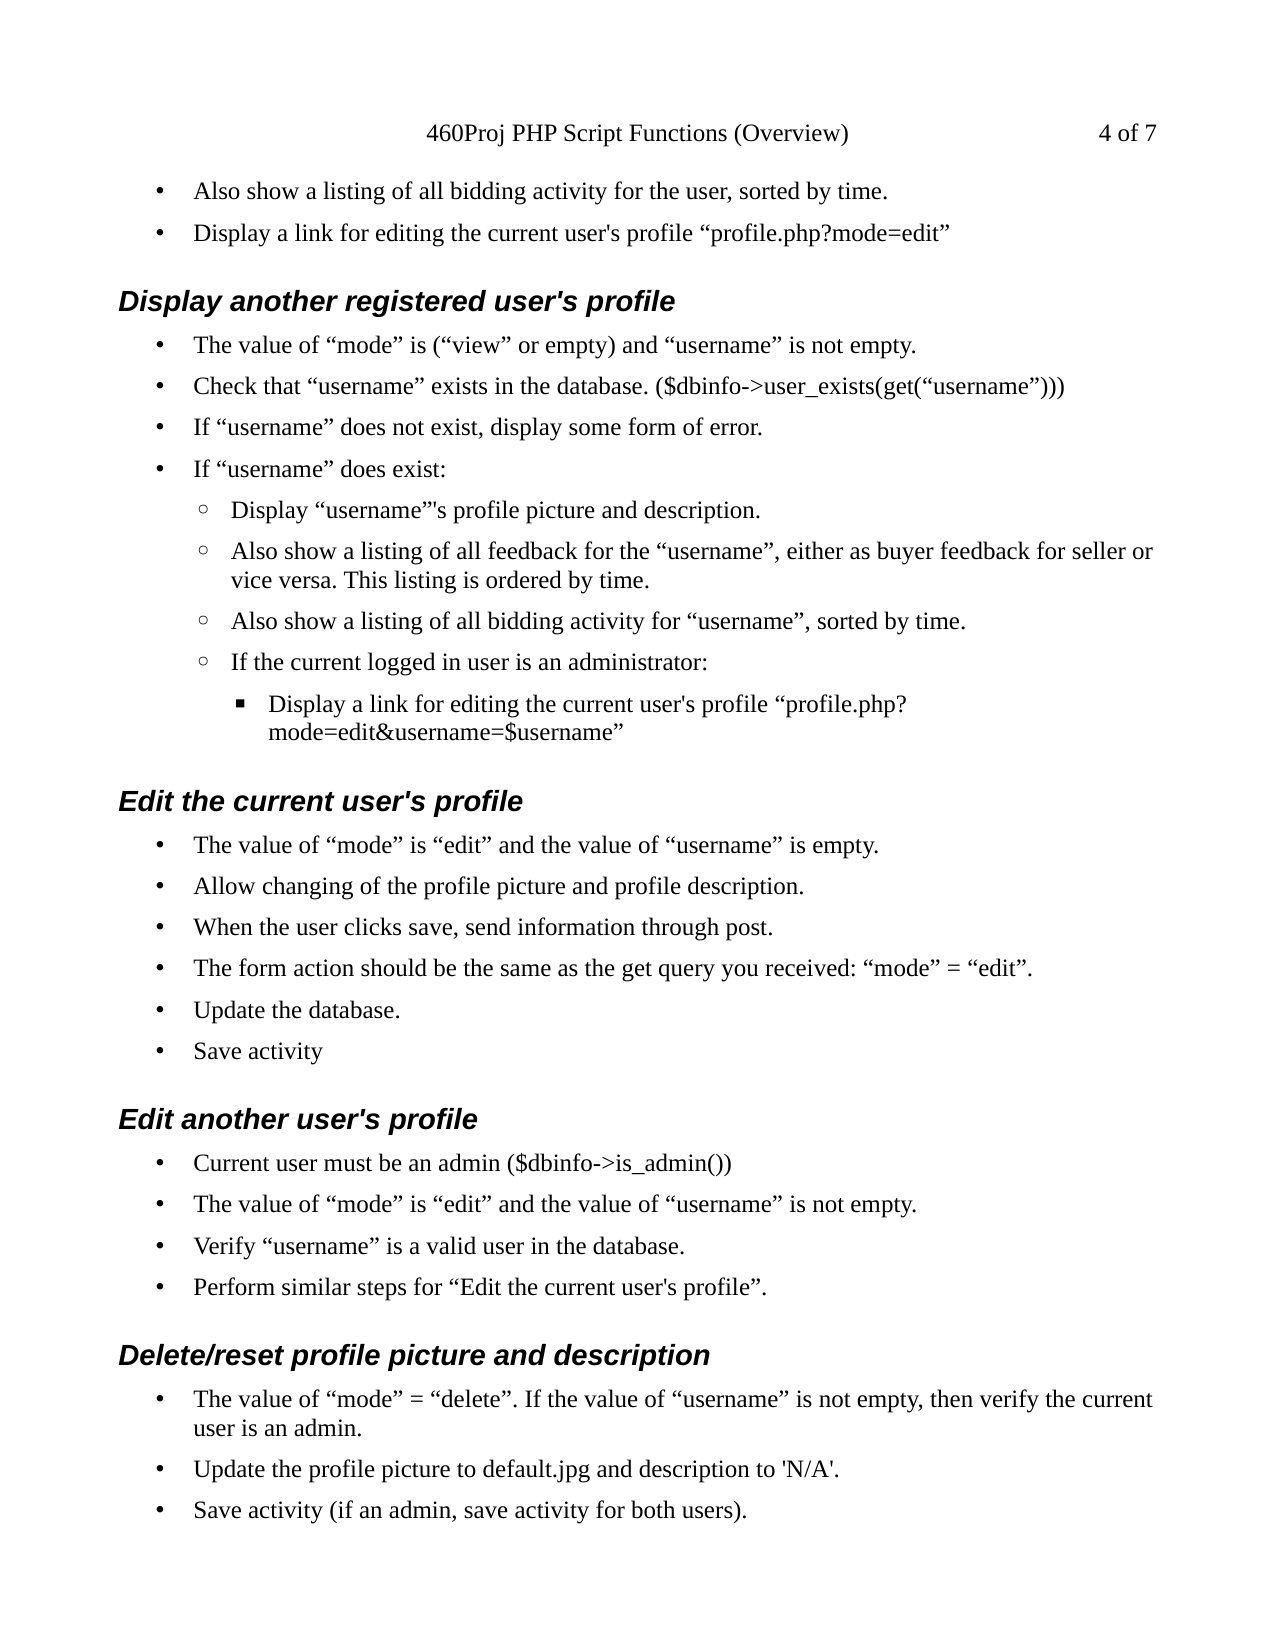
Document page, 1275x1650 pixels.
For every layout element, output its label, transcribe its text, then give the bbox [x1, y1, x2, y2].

list If the current logged in user is an administrator: [193, 647, 1157, 676]
list Verify “username” is a valid user in the database. [156, 1231, 1157, 1259]
list Also show a listing of all bidding activity for the user, sorted by time. [156, 176, 1157, 205]
list Perform similar steps for “Edit the current user's profile”. [156, 1272, 1157, 1301]
list When the user clicks save, send information through post. [156, 912, 1157, 941]
list Display a link for editing the current user's profile “profile.php?mode=edit&username=$username” [231, 689, 1157, 746]
subtitle Display another registered user's profile [118, 284, 1157, 317]
list Current user must be an admin ($dbinfo->is_admin()) [156, 1148, 1157, 1177]
list Save activity [156, 1036, 1157, 1065]
subtitle Delete/reset profile picture and description [118, 1338, 1157, 1372]
list The form action should be the same as the get query you received: “mode” = “edit”. [156, 953, 1157, 982]
list If “username” does exist: [156, 454, 1157, 482]
list Update the database. [156, 995, 1157, 1023]
list The value of “mode” = “delete”. If the value of “username” is not empty, then verify the current user is an admin. [156, 1384, 1157, 1442]
subtitle Edit another user's profile [118, 1102, 1157, 1136]
list Display a link for editing the current user's profile “profile.php?mode=edit” [156, 218, 1157, 246]
list Update the profile picture to default.jpg and description to 'N/A'. [156, 1454, 1157, 1483]
list The value of “mode” is “edit” and the value of “username” is not empty. [156, 1189, 1157, 1218]
list Also show a listing of all feedback for the “username”, either as buyer feedback for seller or vice versa. This listing is ordered by time. [193, 536, 1157, 594]
list Check that “username” exists in the database. ($dbinfo->user_exists(get(“username”))) [156, 371, 1157, 400]
list Save activity (if an admin, save activity for both users). [156, 1496, 1157, 1524]
list If “username” does not exist, display some form of error. [156, 412, 1157, 441]
list Display “username”'s profile picture and description. [193, 495, 1157, 524]
list The value of “mode” is (“view” or empty) and “username” is not empty. [156, 330, 1157, 359]
subtitle Edit the current user's profile [118, 784, 1157, 817]
list Allow changing of the profile picture and profile description. [156, 871, 1157, 900]
list The value of “mode” is “edit” and the value of “username” is empty. [156, 830, 1157, 858]
list Also show a listing of all bidding activity for “username”, sorted by time. [193, 606, 1157, 635]
